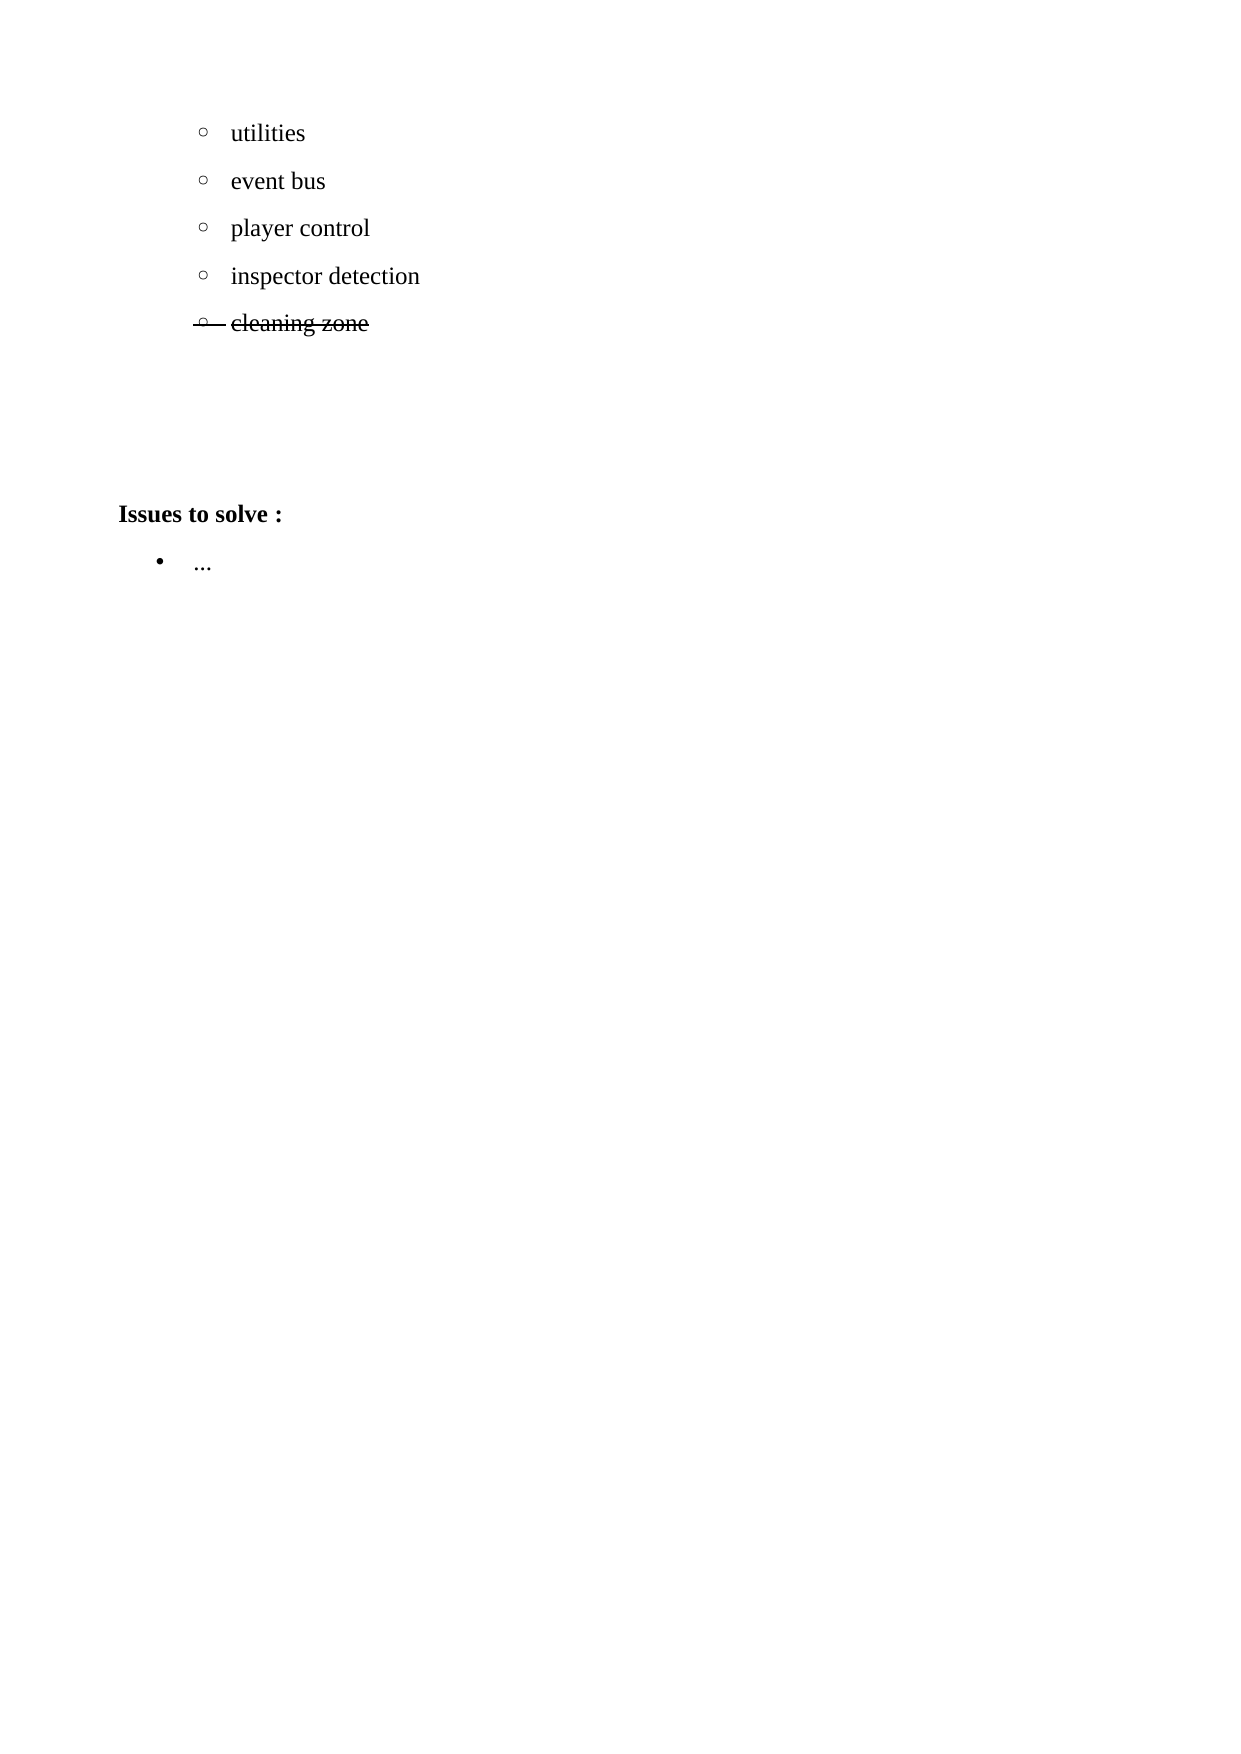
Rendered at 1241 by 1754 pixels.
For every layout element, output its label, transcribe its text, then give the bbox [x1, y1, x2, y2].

list player control [193, 213, 1122, 242]
list utilities [193, 118, 1122, 147]
text Issues to solve : [118, 499, 1122, 528]
list event bus [193, 166, 1122, 194]
list cleaning zone [193, 308, 1122, 337]
list ... [156, 547, 1122, 575]
list inspector detection [193, 261, 1122, 290]
